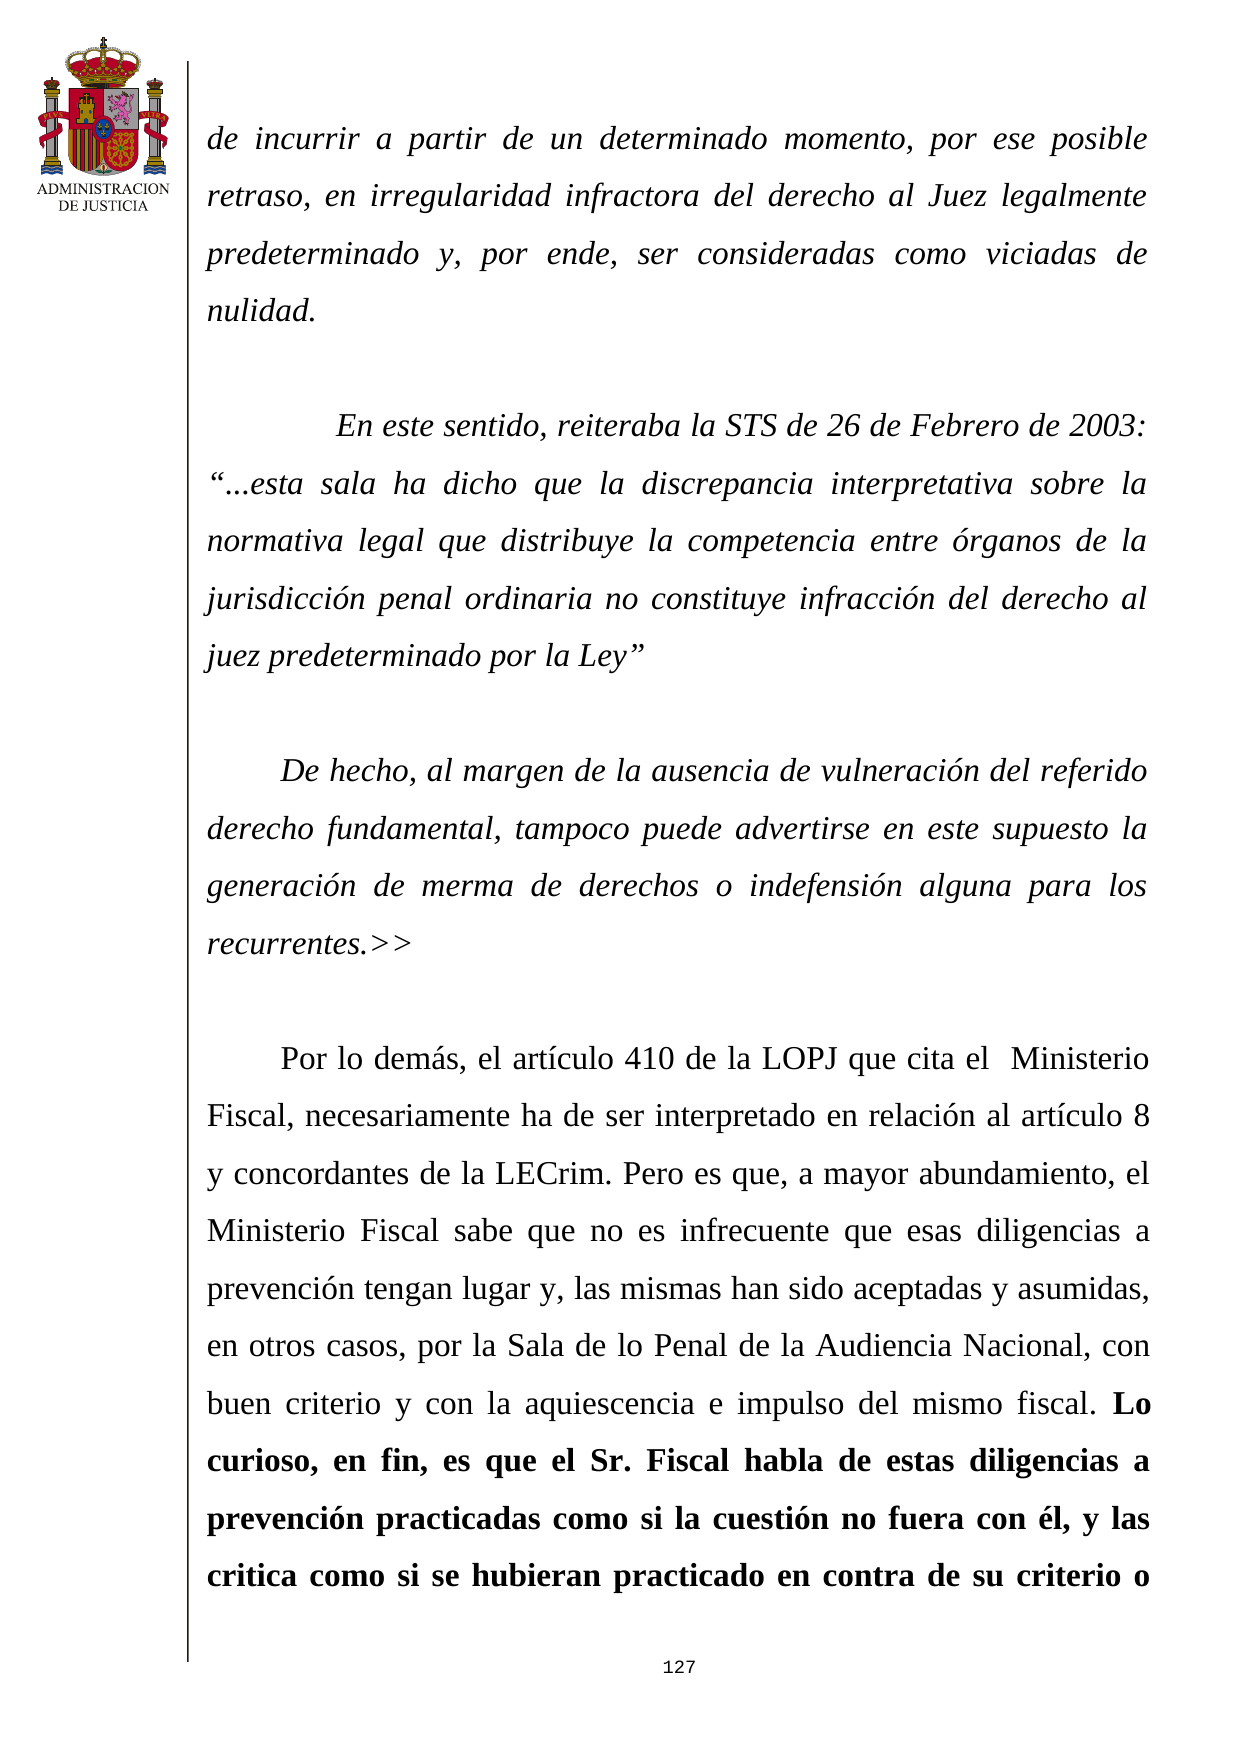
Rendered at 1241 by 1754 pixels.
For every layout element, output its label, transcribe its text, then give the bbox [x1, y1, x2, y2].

text de incurrir a partir de un determinado momento, por ese posible retraso, en irregularidad infractora del derecho al Juez legalmente predeterminado y, por ende, ser consideradas como viciadas de nulidad. [207, 118, 1152, 329]
text De hecho, al margen de la ausencia de vulneración del referido derecho fundamental, tampoco puede advertirse en este supuesto la generación de merma de derechos o indefensión alguna para los recurrentes.>> [207, 751, 1152, 961]
text En este sentido, reiteraba la STS de 26 de Febrero de 2003: “...esta sala ha dicho que la discrepancia interpretativa sobre la normativa legal que distribuye la competencia entre órganos de la jurisdicción penal ordinaria no constituye infracción del derecho al juez predeterminado por la Ley” [207, 406, 1152, 674]
text Por lo demás, el artículo 410 de la LOPJ que cita el Ministerio Fiscal, necesariamente ha de ser interpretado en relación al artículo 8 y concordantes de la LECrim. Pero es que, a mayor abundamiento, el Ministerio Fiscal sabe que no es infrecuente que esas diligencias a prevención tengan lugar y, las mismas han sido aceptadas y asumidas, en otros casos, por la Sala de lo Penal de la Audiencia Nacional, con buen criterio y con la aquiescencia e impulso del mismo fiscal. Lo curioso, en fin, es que el Sr. Fiscal habla de estas diligencias a prevención practicadas como si la cuestión no fuera con él, y las critica como si se hubieran practicado en contra de su criterio o [207, 1038, 1152, 1594]
